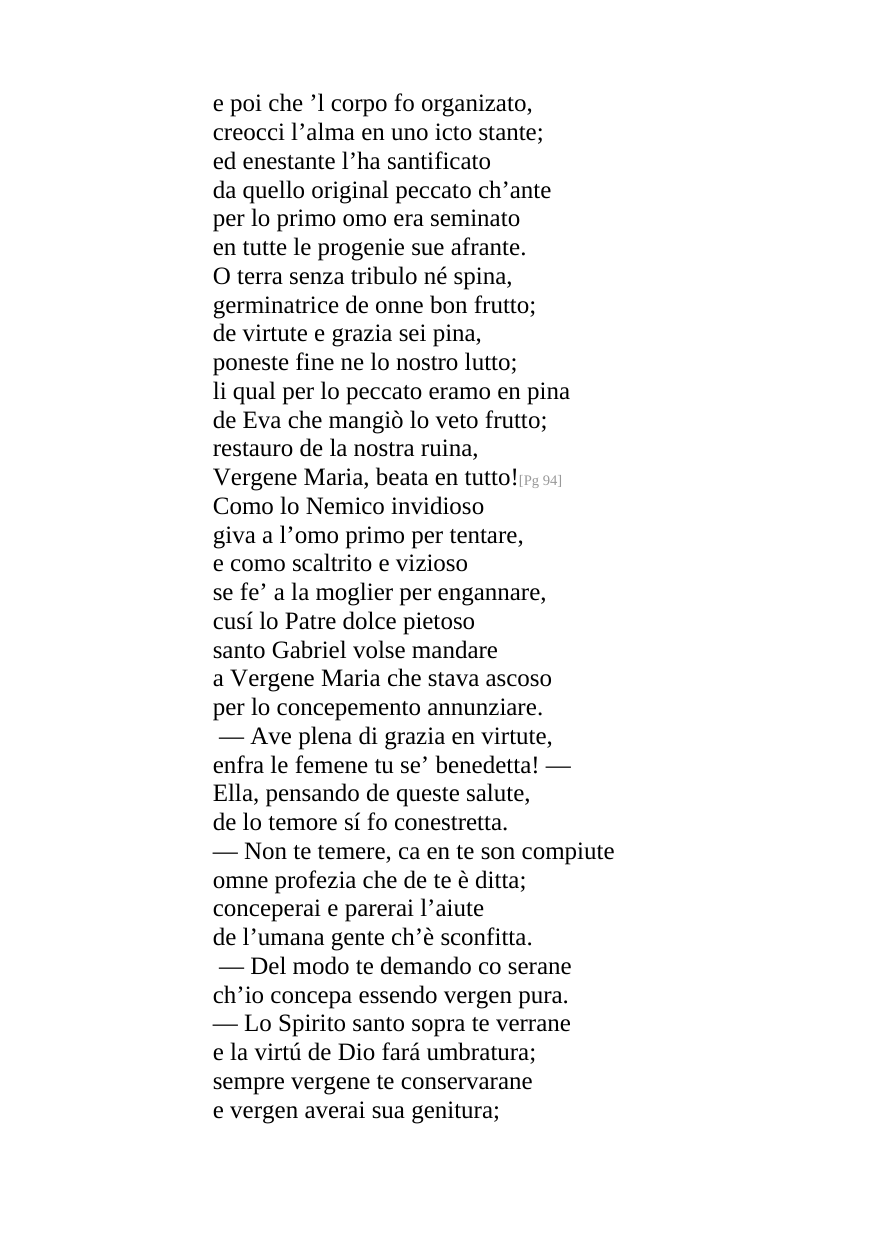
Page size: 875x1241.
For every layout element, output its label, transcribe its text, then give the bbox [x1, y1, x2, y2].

text e poi che ’l corpo fo organizato, creocci l’alma en uno icto stante; ed enestante l’ha santificato da quello original peccato ch’ante per lo primo omo era seminato en tutte le progenie sue afrante. [213, 88, 779, 261]
text — Ave plena di grazia en virtute, enfra le femene tu se’ benedetta! — Ella, pensando de queste salute, de lo temore sí fo conestretta. — Non te temere, ca en te son compiute omne profezia che de te è ditta; conceperai e parerai l’aiute de l’umana gente ch’è sconfitta. [213, 721, 779, 951]
text Como lo Nemico invidioso giva a l’omo primo per tentare, e como scaltrito e vizioso se fe’ a la moglier per engannare, cusí lo Patre dolce pietoso santo Gabriel volse mandare a Vergene Maria che stava ascoso per lo concepemento annunziare. [213, 491, 779, 721]
text O terra senza tribulo né spina, germinatrice de onne bon frutto; de virtute e grazia sei pina, poneste fine ne lo nostro lutto; li qual per lo peccato eramo en pina de Eva che mangiò lo veto frutto; restauro de la nostra ruina, Vergene Maria, beata en tutto![Pg 94] [213, 261, 779, 491]
text — Del modo te demando co serane ch’io concepa essendo vergen pura. — Lo Spirito santo sopra te verrane e la virtú de Dio fará umbratura; sempre vergene te conservarane e vergen averai sua genitura; [213, 951, 779, 1123]
